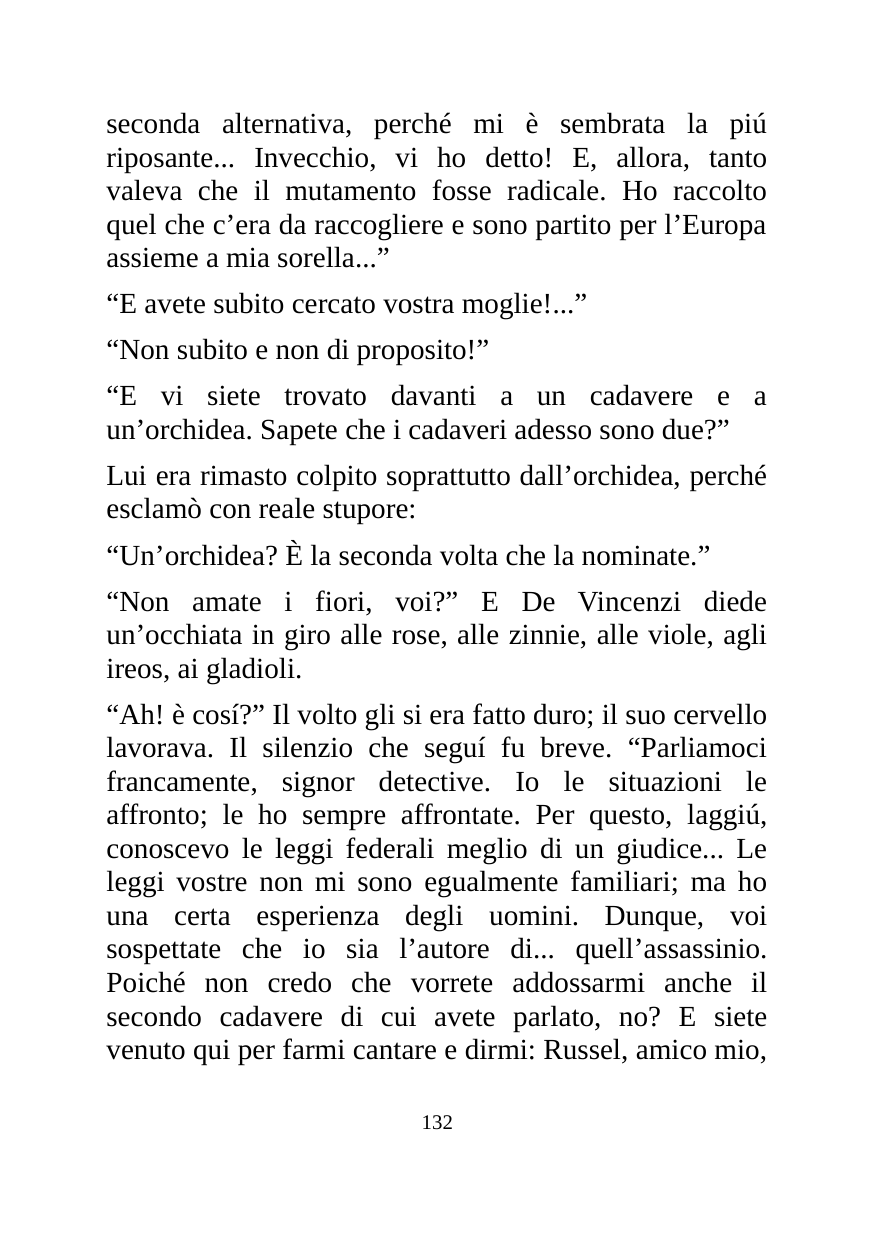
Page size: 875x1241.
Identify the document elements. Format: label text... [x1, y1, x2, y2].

text seconda alternativa, perché mi è sembrata la piú riposante... Invecchio, vi ho detto! E, allora, tanto valeva che il mutamento fosse radicale. Ho raccolto quel che c’era da raccogliere e sono partito per l’Europa assieme a mia sorella...” [106, 106, 768, 274]
text “Un’orchidea? È la seconda volta che la nominate.” [106, 538, 768, 571]
text Lui era rimasto colpito soprattutto dall’orchidea, perché esclamò con reale stupore: [106, 458, 768, 525]
text “Non amate i fiori, voi?” E De Vincenzi diede un’occhiata in giro alle rose, alle zinnie, alle viole, agli ireos, ai gladioli. [106, 584, 768, 684]
text “Ah! è cosí?” Il volto gli si era fatto duro; il suo cervello lavorava. Il silenzio che seguí fu breve. “Parliamoci francamente, signor detective. Io le situazioni le affronto; le ho sempre affrontate. Per questo, laggiú, conoscevo le leggi federali meglio di un giudice... Le leggi vostre non mi sono egualmente familiari; ma ho una certa esperienza degli uomini. Dunque, voi sospettate che io sia l’autore di... quell’assassinio. Poiché non credo che vorrete addossarmi anche il secondo cadavere di cui avete parlato, no? E siete venuto qui per farmi cantare e dirmi: Russel, amico mio, [106, 697, 768, 1066]
text “E avete subito cercato vostra moglie!...” [106, 286, 768, 320]
text “Non subito e non di proposito!” [106, 332, 768, 366]
text “E vi siete trovato davanti a un cadavere e a un’orchidea. Sapete che i cadaveri adesso sono due?” [106, 378, 768, 446]
